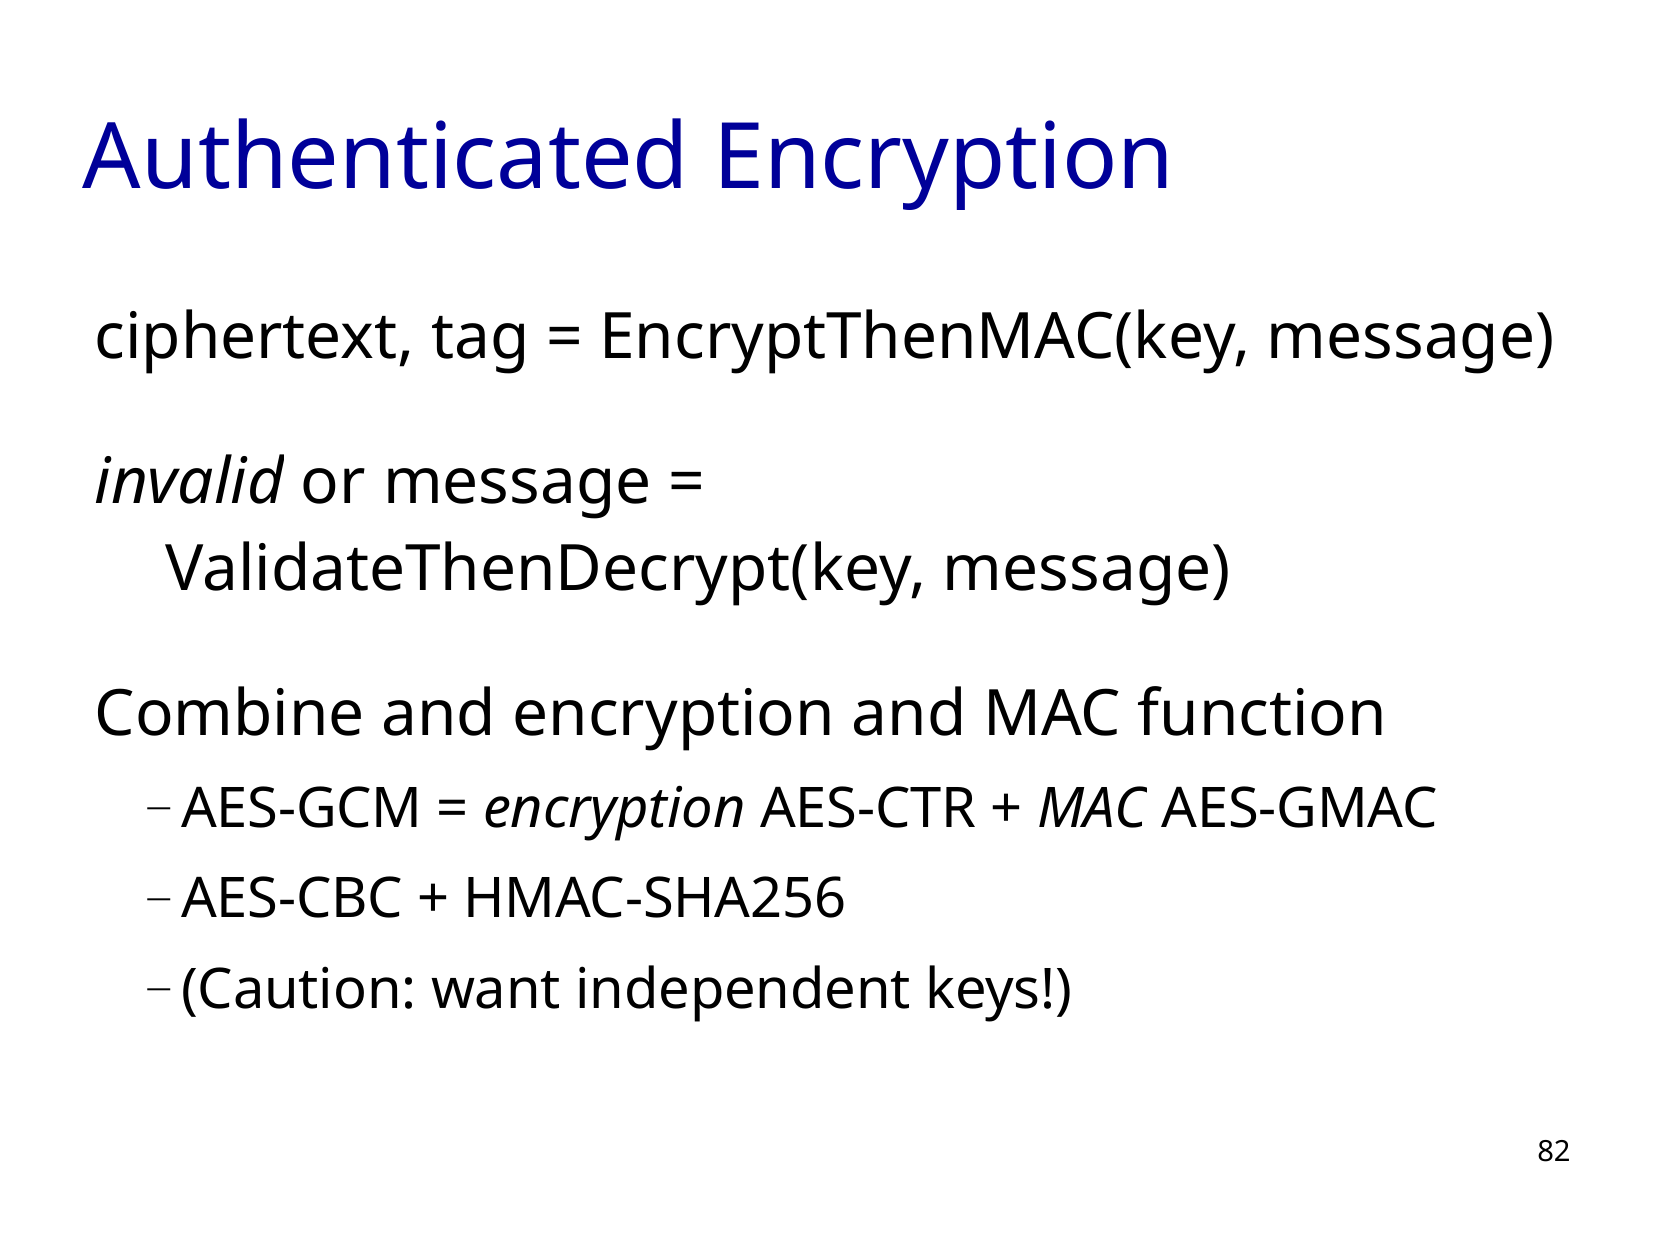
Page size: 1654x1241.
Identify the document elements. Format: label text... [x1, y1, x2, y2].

list ciphertext, tag = EncryptThenMAC(key, message) invalid or message = ValidateThenDecrypt(key, message) Combine and encryption and MAC function AES-GCM = encryption AES-CTR + MAC AES-GMAC AES-CBC + HMAC-SHA256 (Caution: want independent keys!) [60, 290, 1571, 1096]
title Authenticated Encryption [82, 49, 1571, 257]
